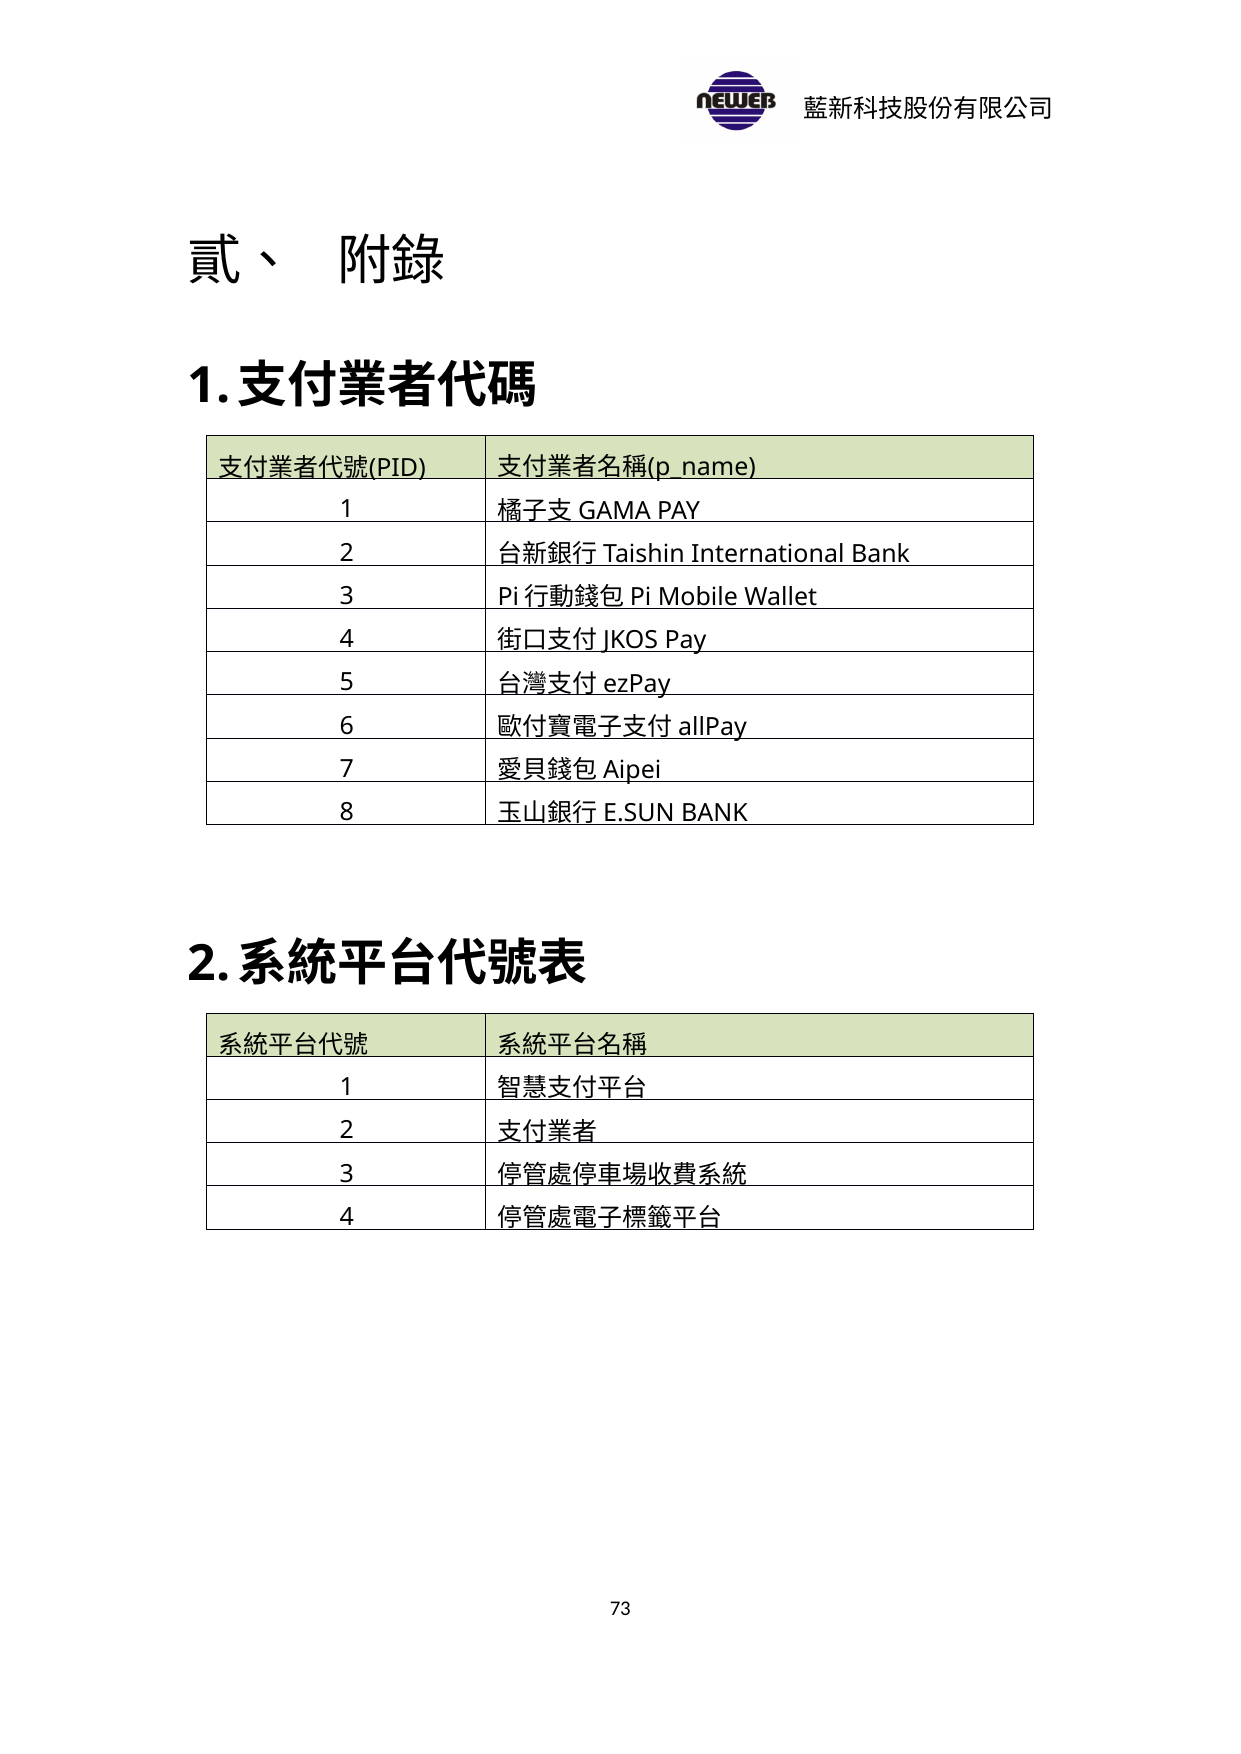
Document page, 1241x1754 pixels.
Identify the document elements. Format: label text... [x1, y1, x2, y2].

table_cell 停管處電子標籤平台 [486, 1186, 1033, 1228]
table_header 系統平台代號 [207, 1014, 485, 1056]
table_header 支付業者代號(PID) [207, 436, 485, 478]
table_cell 4 [207, 1186, 485, 1228]
table_cell 3 [207, 1143, 485, 1185]
table_cell 2 [207, 522, 485, 564]
table_cell 7 [207, 739, 485, 781]
table_header 支付業者名稱(p_name) [486, 436, 1033, 478]
table_cell 智慧支付平台 [486, 1057, 1033, 1099]
table_cell 台新銀行 Taishin International Bank [486, 522, 1033, 564]
table_cell 街口支付 JKOS Pay [486, 609, 1033, 651]
subtitle 支付業者代碼 [187, 331, 1053, 414]
subtitle 附錄 [187, 206, 1053, 289]
table_cell 3 [207, 566, 485, 608]
table_cell 歐付寶電子支付 allPay [486, 695, 1033, 737]
table_cell 4 [207, 609, 485, 651]
table_cell 玉山銀行 E.SUN BANK [486, 782, 1033, 824]
table_cell 2 [207, 1100, 485, 1142]
table_cell Pi行動錢包 Pi Mobile Wallet [486, 566, 1033, 608]
table_cell 台灣支付 ezPay [486, 652, 1033, 694]
table_cell 6 [207, 695, 485, 737]
table_cell 5 [207, 652, 485, 694]
table_cell 1 [207, 479, 485, 521]
table_header 系統平台名稱 [486, 1014, 1033, 1056]
table_cell 8 [207, 782, 485, 824]
table_cell 1 [207, 1057, 485, 1099]
table_cell 橘子支 GAMA PAY [486, 479, 1033, 521]
table_cell 停管處停車場收費系統 [486, 1143, 1033, 1185]
table_cell 愛貝錢包 Aipei [486, 739, 1033, 781]
table_cell 支付業者 [486, 1100, 1033, 1142]
picture [678, 57, 799, 146]
subtitle 系統平台代號表 [187, 908, 1053, 992]
